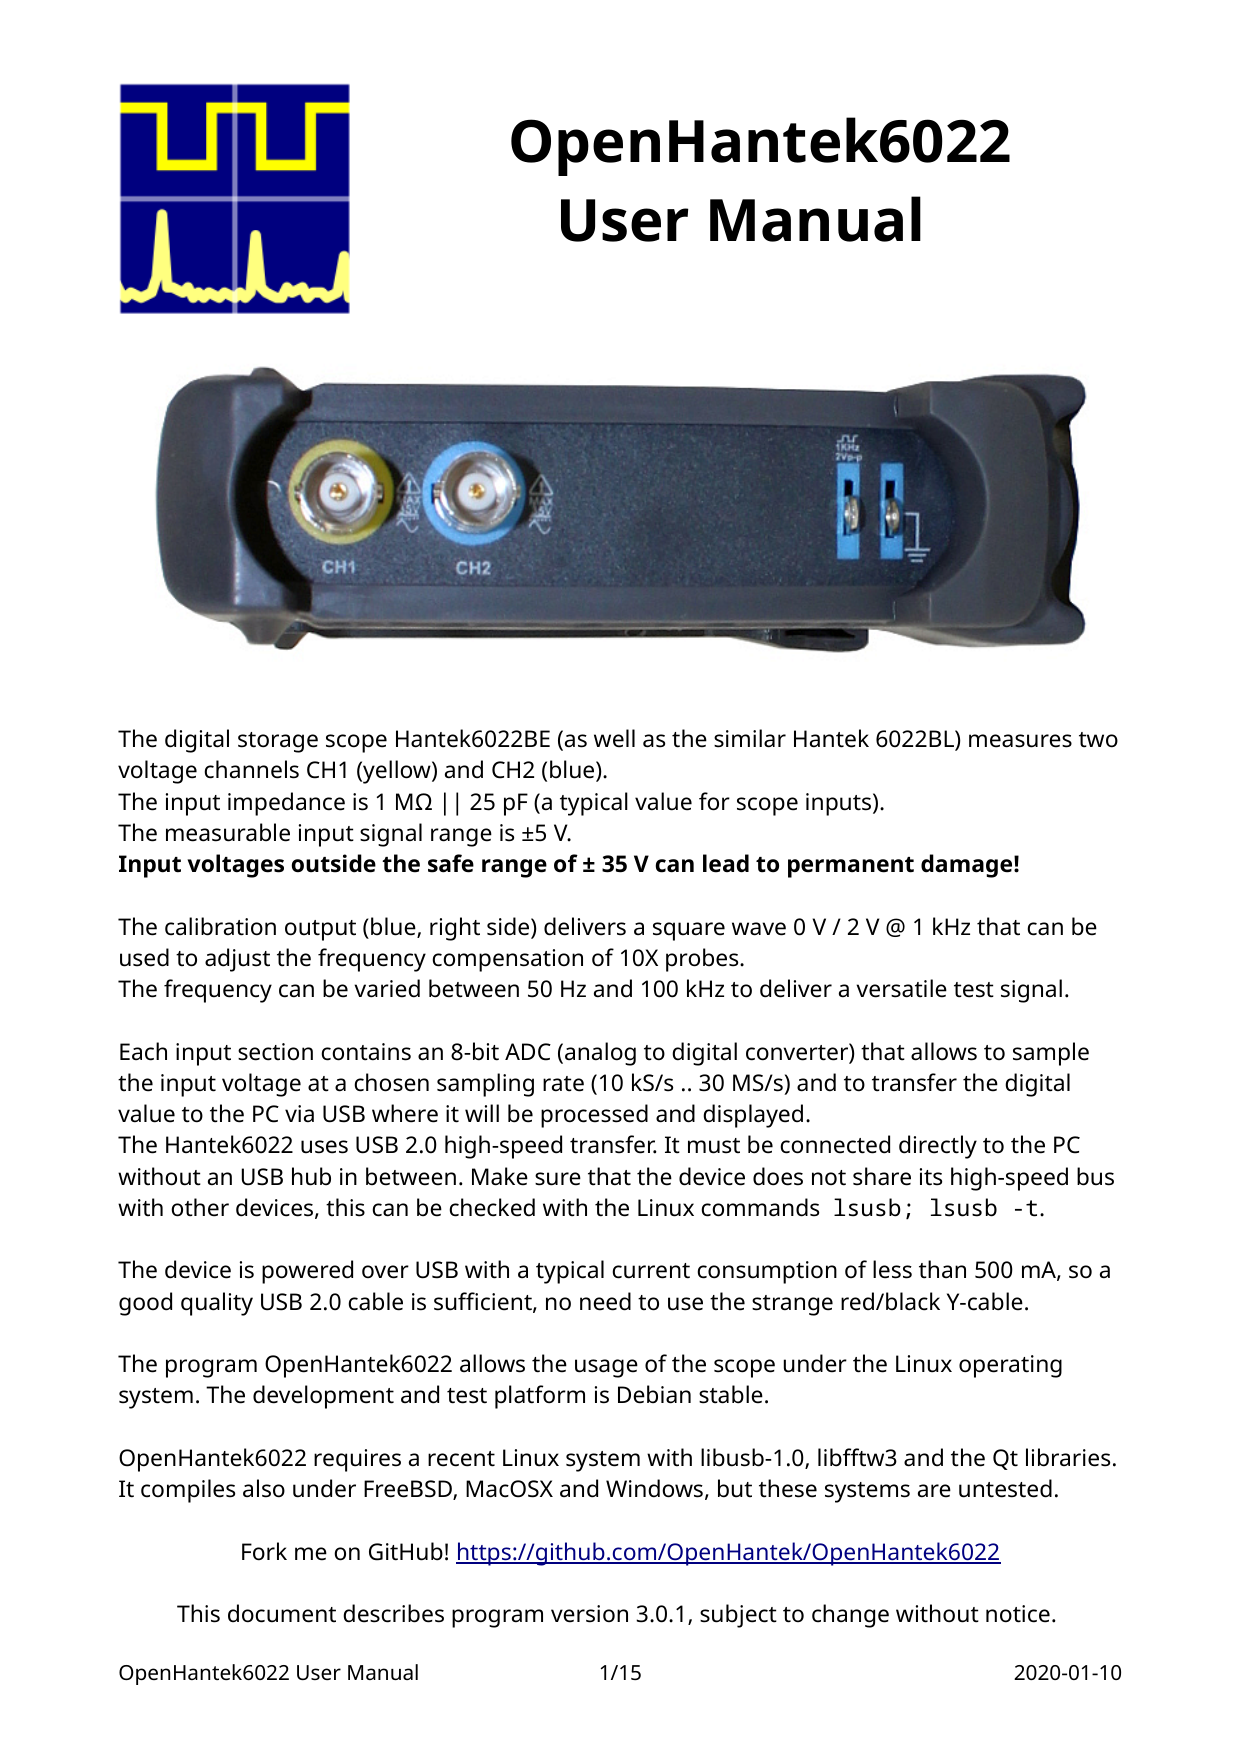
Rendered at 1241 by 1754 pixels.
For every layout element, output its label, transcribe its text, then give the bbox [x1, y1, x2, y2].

text This document describes program version 3.0.1, subject to change without notice. [118, 1598, 1122, 1629]
title OpenHantek6022 User Manual [360, 100, 1122, 259]
text Input voltages outside the safe range of ± 35 V can lead to permanent damage! [118, 848, 1122, 879]
text The measurable input signal range is ±5 V. [118, 817, 1122, 848]
text OpenHantek6022 requires a recent Linux system with libusb-1.0, libfftw3 and the Qt libraries. It compiles also under FreeBSD, MacOSX and Windows, but these systems are untested. [118, 1442, 1122, 1504]
text The device is powered over USB with a typical current consumption of less than 500 mA, so a good quality USB 2.0 cable is sufficient, no need to use the strange red/black Y-cable. [118, 1254, 1122, 1317]
text The calibration output (blue, right side) delivers a square wave 0 V / 2 V @ 1 kHz that can be used to adjust the frequency compensation of 10X probes. [118, 911, 1122, 973]
picture [110, 74, 1113, 695]
text The program OpenHantek6022 allows the usage of the scope under the Linux operating system. The development and test platform is Debian stable. [118, 1348, 1122, 1411]
text The frequency can be varied between 50 Hz and 100 kHz to deliver a versatile test signal. [118, 973, 1122, 1004]
text Each input section contains an 8-bit ADC (analog to digital converter) that allows to sample the input voltage at a chosen sampling rate (10 kS/s .. 30 MS/s) and to transfer the digital value to the PC via USB where it will be processed and displayed. [118, 1036, 1122, 1129]
text The digital storage scope Hantek6022BE (as well as the similar Hantek 6022BL) measures two voltage channels CH1 (yellow) and CH2 (blue). [118, 723, 1122, 786]
text The Hantek6022 uses USB 2.0 high-speed transfer. It must be connected directly to the PC without an USB hub in between. Make sure that the device does not share its high-speed bus with other devices, this can be checked with the Linux commands lsusb; lsusb -t. [118, 1129, 1122, 1223]
text Fork me on GitHub! https://github.com/OpenHantek/OpenHantek6022 [118, 1536, 1122, 1567]
text The input impedance is 1 MΩ || 25 pF (a typical value for scope inputs). [118, 786, 1122, 817]
